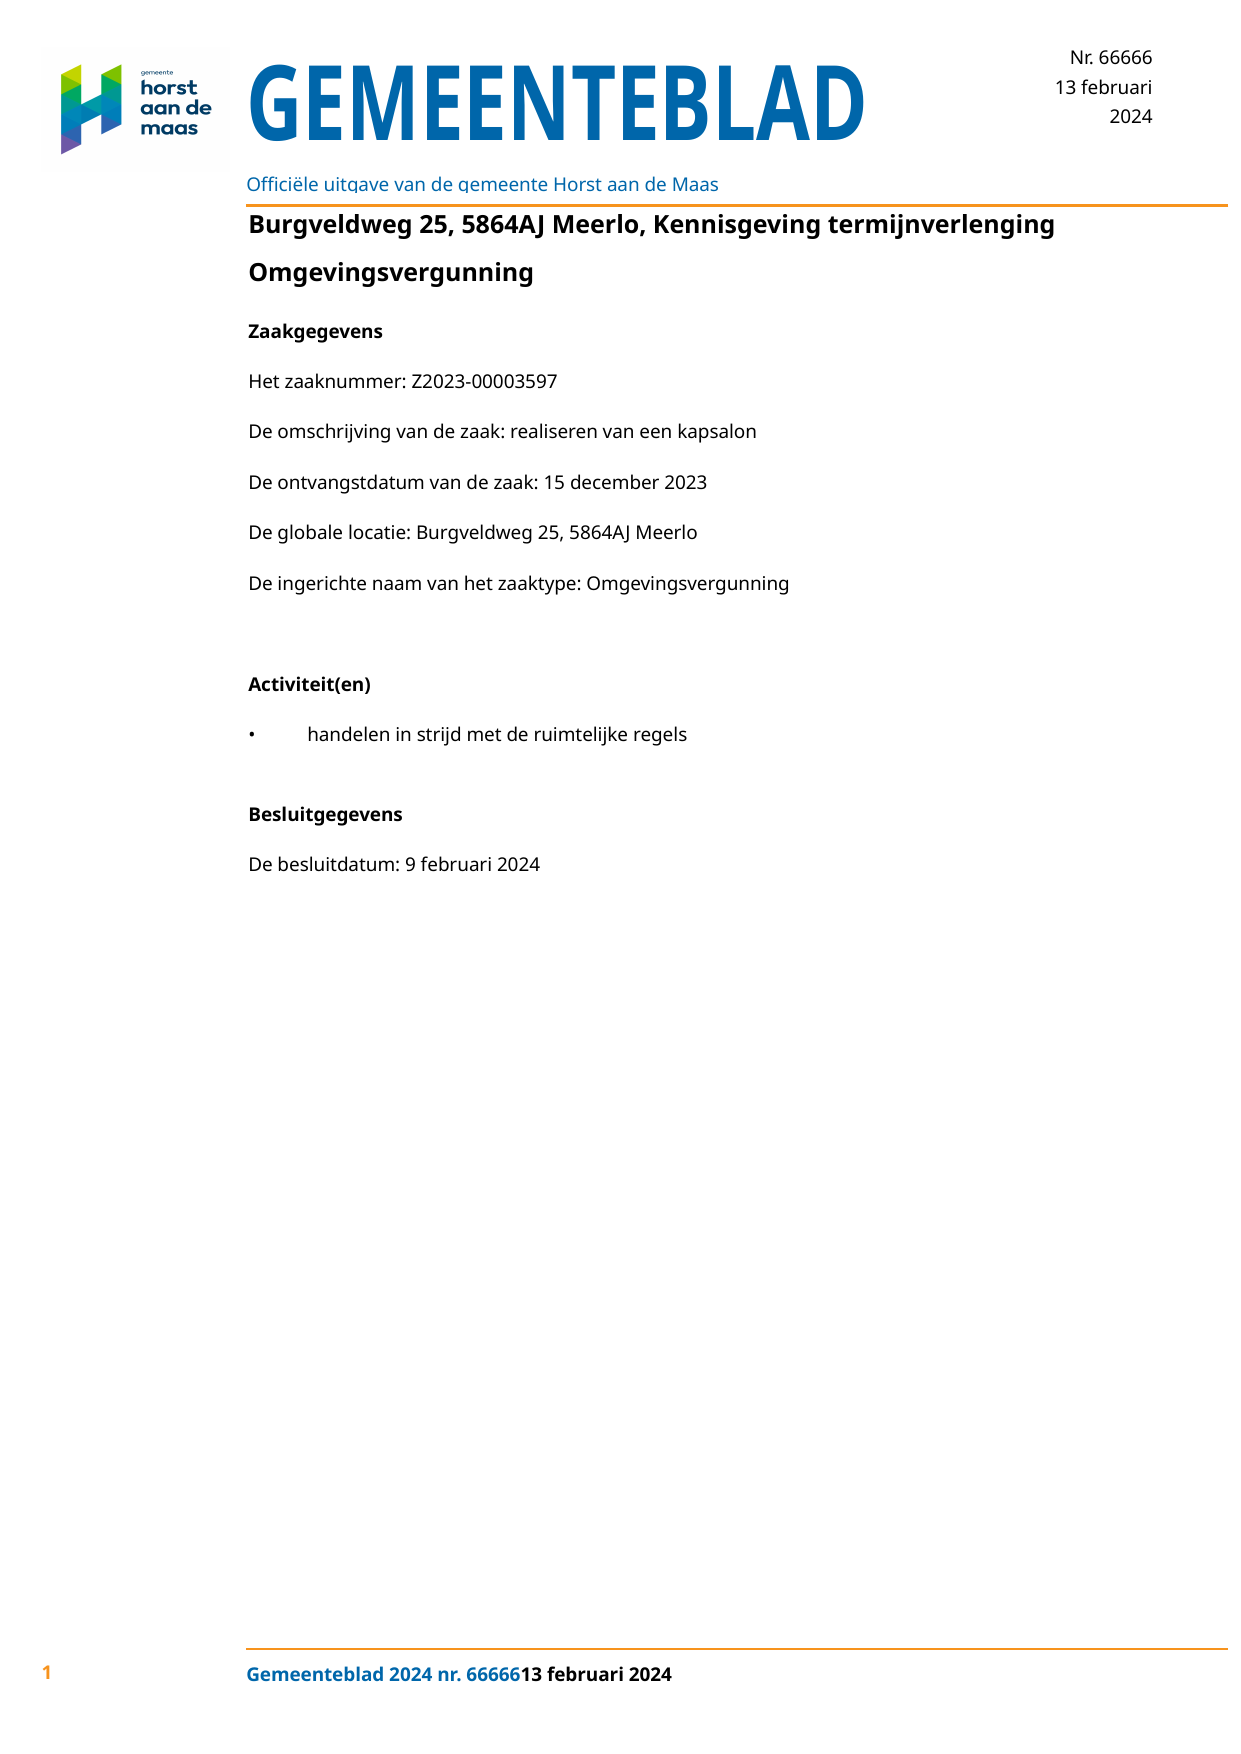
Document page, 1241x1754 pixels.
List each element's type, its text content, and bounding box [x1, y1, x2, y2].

text Besluitgegevens [248, 801, 1152, 827]
text Zaakgegevens [248, 318, 1152, 344]
text De ingerichte naam van het zaaktype: Omgevingsvergunning [248, 570, 1152, 596]
text Activiteit(en) [248, 671, 1152, 697]
list handelen in strijd met de ruimtelijke regels [248, 721, 1152, 747]
text Het zaaknummer: Z2023-00003597 [248, 368, 1152, 394]
text De omschrijving van de zaak: realiseren van een kapsalon [248, 419, 1152, 444]
text De besluitdatum: 9 februari 2024 [248, 852, 1152, 877]
picture [41, 47, 231, 172]
text Burgveldweg 25, 5864AJ Meerlo, Kennisgeving termijnverlenging Omgevingsvergunning [248, 207, 1152, 288]
text De ontvangstdatum van de zaak: 15 december 2023 [248, 469, 1152, 495]
text De globale locatie: Burgveldweg 25, 5864AJ Meerlo [248, 519, 1152, 545]
